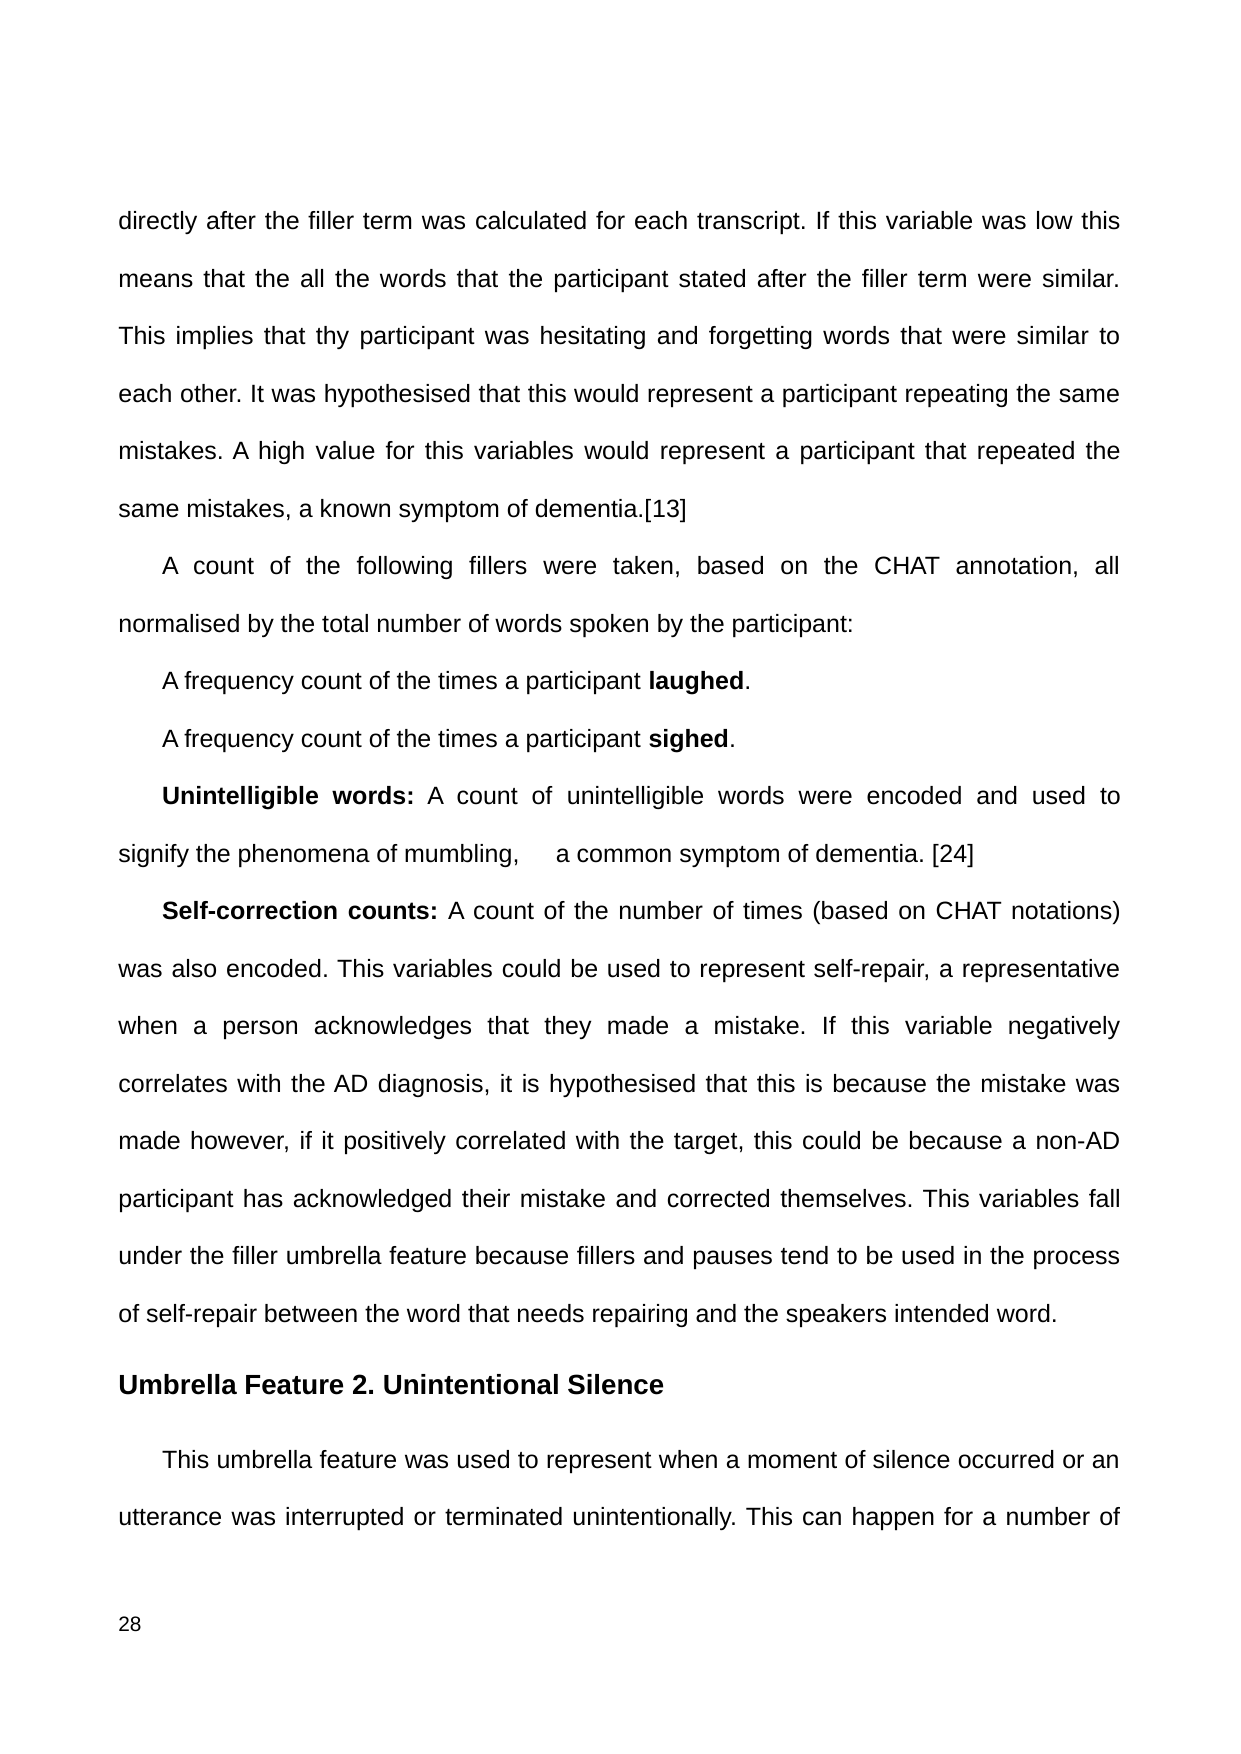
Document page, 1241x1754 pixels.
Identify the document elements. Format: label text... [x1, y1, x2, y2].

text directly after the filler term was calculated for each transcript. If this variable was low this means that the all the words that the participant stated after the filler term were similar. This implies that thy participant was hesitating and forgetting words that were similar to each other. It was hypothesised that this would represent a participant repeating the same mistakes. A high value for this variables would represent a participant that repeated the same mistakes, a known symptom of dementia.[13] [118, 206, 1122, 522]
text Self-correction counts: A count of the number of times (based on CHAT notations) was also encoded. This variables could be used to represent self-repair, a representative when a person acknowledges that they made a mistake. If this variable negatively correlates with the AD diagnosis, it is hypothesised that this is because the mistake was made however, if it positively correlated with the target, this could be because a non-AD participant has acknowledged their mistake and corrected themselves. This variables fall under the filler umbrella feature because fillers and pauses tend to be used in the process of self-repair between the word that needs repairing and the speakers intended word. [118, 896, 1122, 1327]
text This umbrella feature was used to represent when a moment of silence occurred or an utterance was interrupted or terminated unintentionally. This can happen for a number of [118, 1445, 1122, 1531]
text A count of the following fillers were taken, based on the CHAT annotation, all normalised by the total number of words spoken by the participant: [118, 551, 1122, 637]
text A frequency count of the times a participant laughed. [118, 666, 1122, 695]
text A frequency count of the times a participant sighed. [118, 724, 1122, 752]
subtitle Umbrella Feature 2. Unintentional Silence [118, 1369, 1122, 1401]
text Unintelligible words: A count of unintelligible words were encoded and used to signify the phenomena of mumbling, a common symptom of dementia. [24] [118, 781, 1122, 867]
